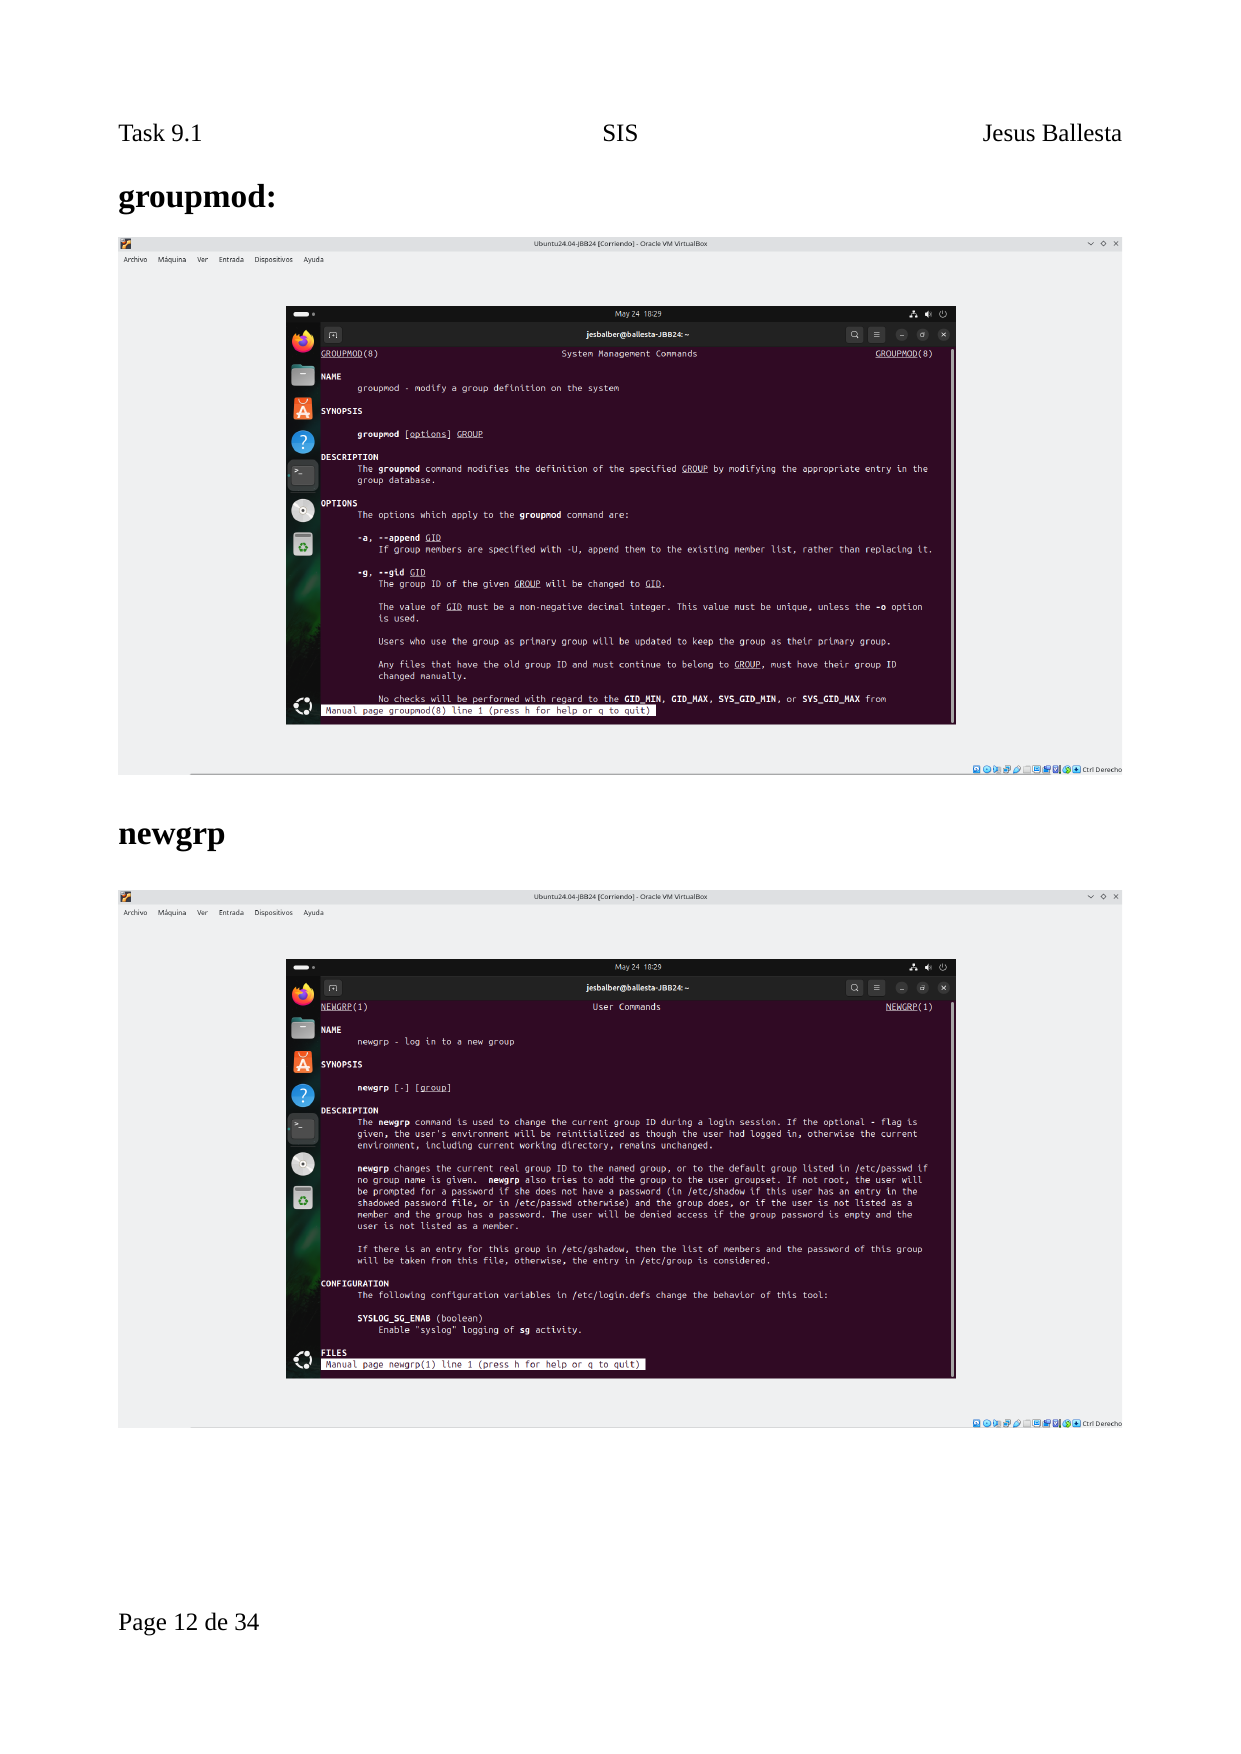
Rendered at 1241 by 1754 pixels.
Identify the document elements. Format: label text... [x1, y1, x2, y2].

text groupmod: [118, 176, 1122, 215]
text newgrp [118, 813, 1122, 852]
picture [118, 236, 1123, 775]
picture [118, 890, 1123, 1428]
